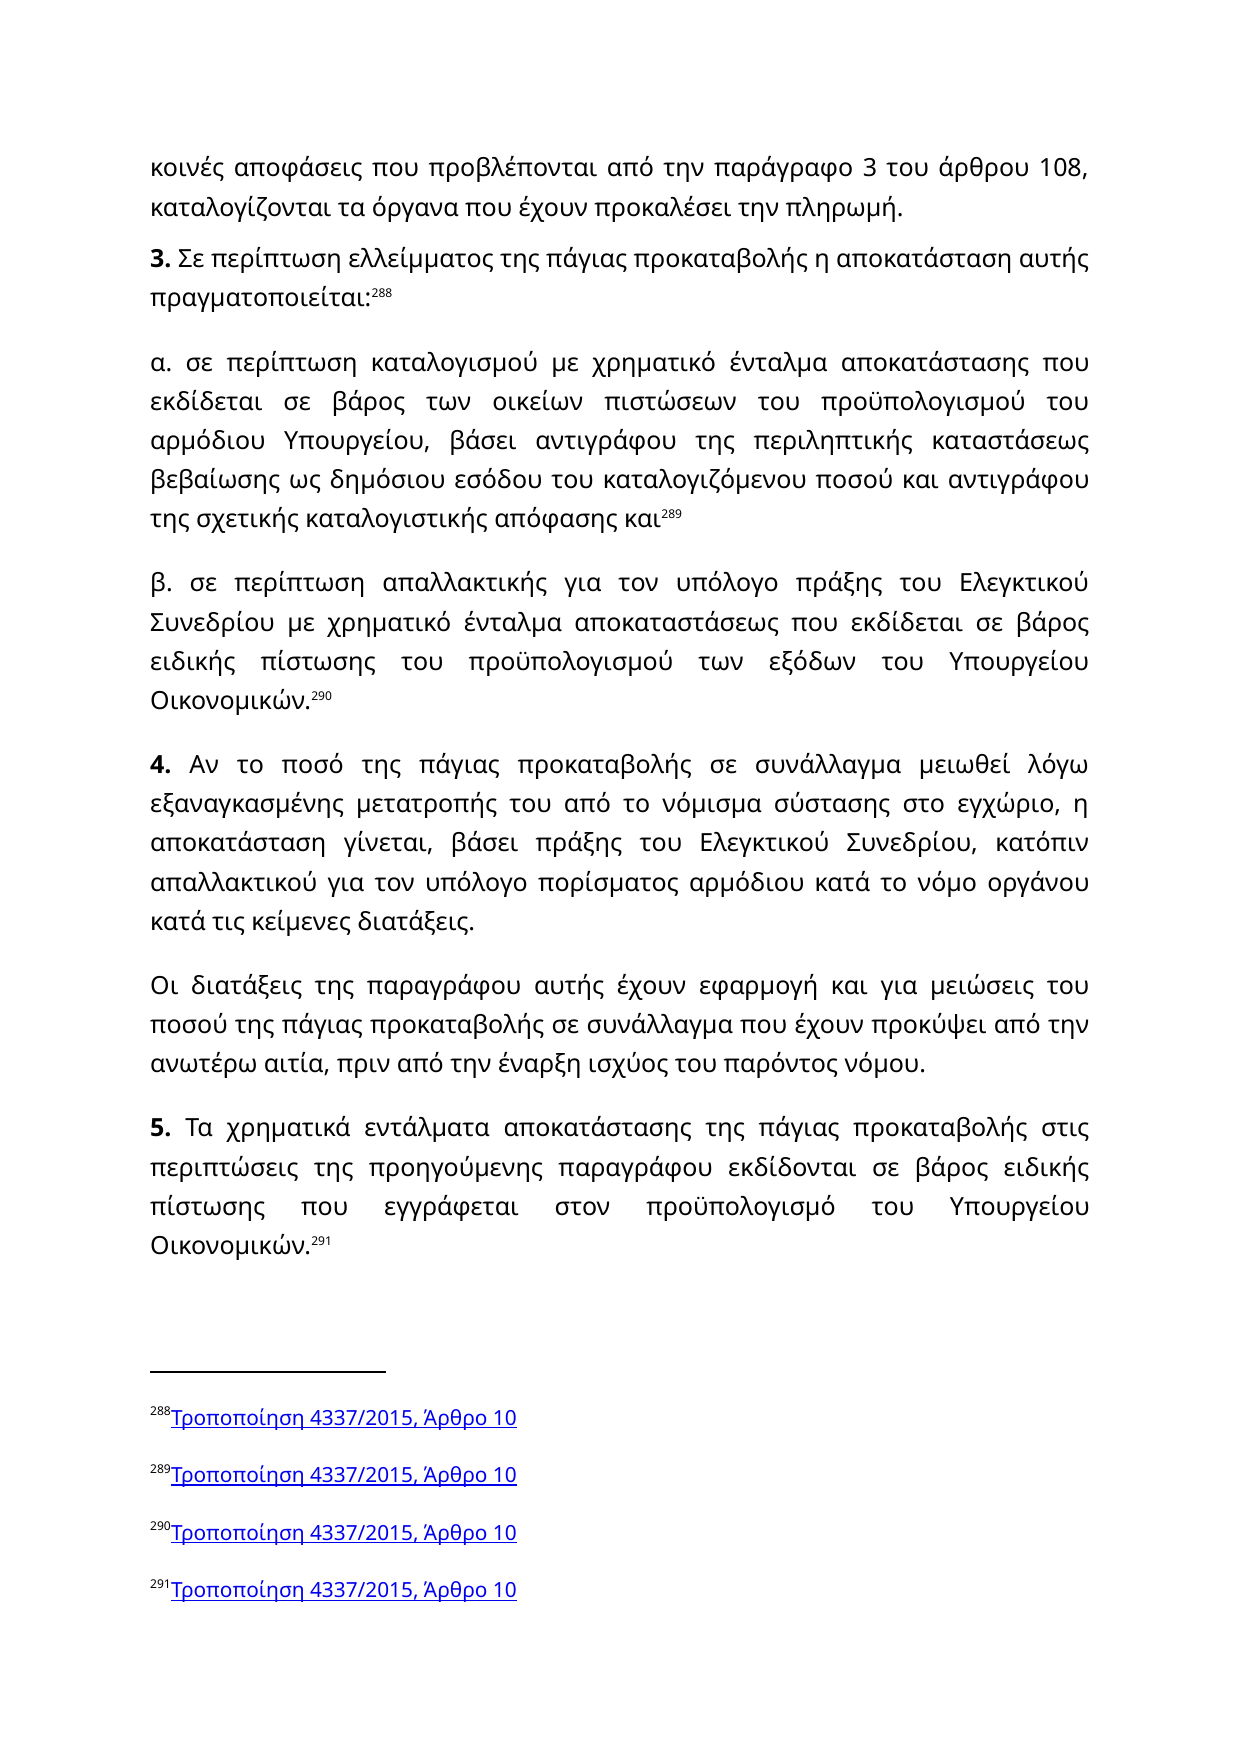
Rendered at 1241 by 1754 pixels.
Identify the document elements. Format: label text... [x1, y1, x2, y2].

text Τροποποίηση 4337/2015, Άρθρο 10 [150, 1403, 1090, 1431]
text β. σε περίπτωση απαλλακτικής για τον υπόλογο πράξης του Ελεγκτικού Συνεδρίου με χρηματικό ένταλμα αποκαταστάσεως που εκδίδεται σε βάρος ειδικής πίστωσης του προϋπολογισμού των εξόδων του Υπουργείου Οικονομικών. [150, 565, 1090, 717]
text Τροποποίηση 4337/2015, Άρθρο 10 [150, 1576, 1090, 1604]
text 4. Αν το ποσό της πάγιας προκαταβολής σε συνάλλαγμα μειωθεί λόγω εξαναγκασμένης μετατροπής του από το νόμισμα σύστασης στο εγχώριο, η αποκατάσταση γίνεται, βάσει πράξης του Ελεγκτικού Συνεδρίου, κατόπιν απαλλακτικού για τον υπόλογο πορίσματος αρμόδιου κατά το νόμο οργάνου κατά τις κείμενες διατάξεις. [150, 747, 1090, 937]
text κοινές αποφάσεις που προβλέπονται από την παράγραφο 3 του άρθρου 108, καταλογίζονται τα όργανα που έχουν προκαλέσει την πληρωμή. [150, 150, 1090, 223]
text Τροποποίηση 4337/2015, Άρθρο 10 [150, 1518, 1090, 1546]
text 5. Τα χρηματικά εντάλματα αποκατάστασης της πάγιας προκαταβολής στις περιπτώσεις της προηγούμενης παραγράφου εκδίδονται σε βάρος ειδικής πίστωσης που εγγράφεται στον προϋπολογισμό του Υπουργείου Οικονομικών. [150, 1110, 1090, 1262]
text 3. Σε περίπτωση ελλείμματος της πάγιας προκαταβολής η αποκατάσταση αυτής πραγματοποιείται: [150, 241, 1090, 314]
text Οι διατάξεις της παραγράφου αυτής έχουν εφαρμογή και για μειώσεις του ποσού της πάγιας προκαταβολής σε συνάλλαγμα που έχουν προκύψει από την ανωτέρω αιτία, πριν από την έναρξη ισχύος του παρόντος νόμου. [150, 967, 1090, 1080]
text Τροποποίηση 4337/2015, Άρθρο 10 [150, 1460, 1090, 1489]
text α. σε περίπτωση καταλογισμού με χρηματικό ένταλμα αποκατάστασης που εκδίδεται σε βάρος των οικείων πιστώσεων του προϋπολογισμού του αρμόδιου Υπουργείου, βάσει αντιγράφου της περιληπτικής καταστάσεως βεβαίωσης ως δημόσιου εσόδου του καταλογιζόμενου ποσού και αντιγράφου της σχετικής καταλογιστικής απόφασης και [150, 344, 1090, 535]
